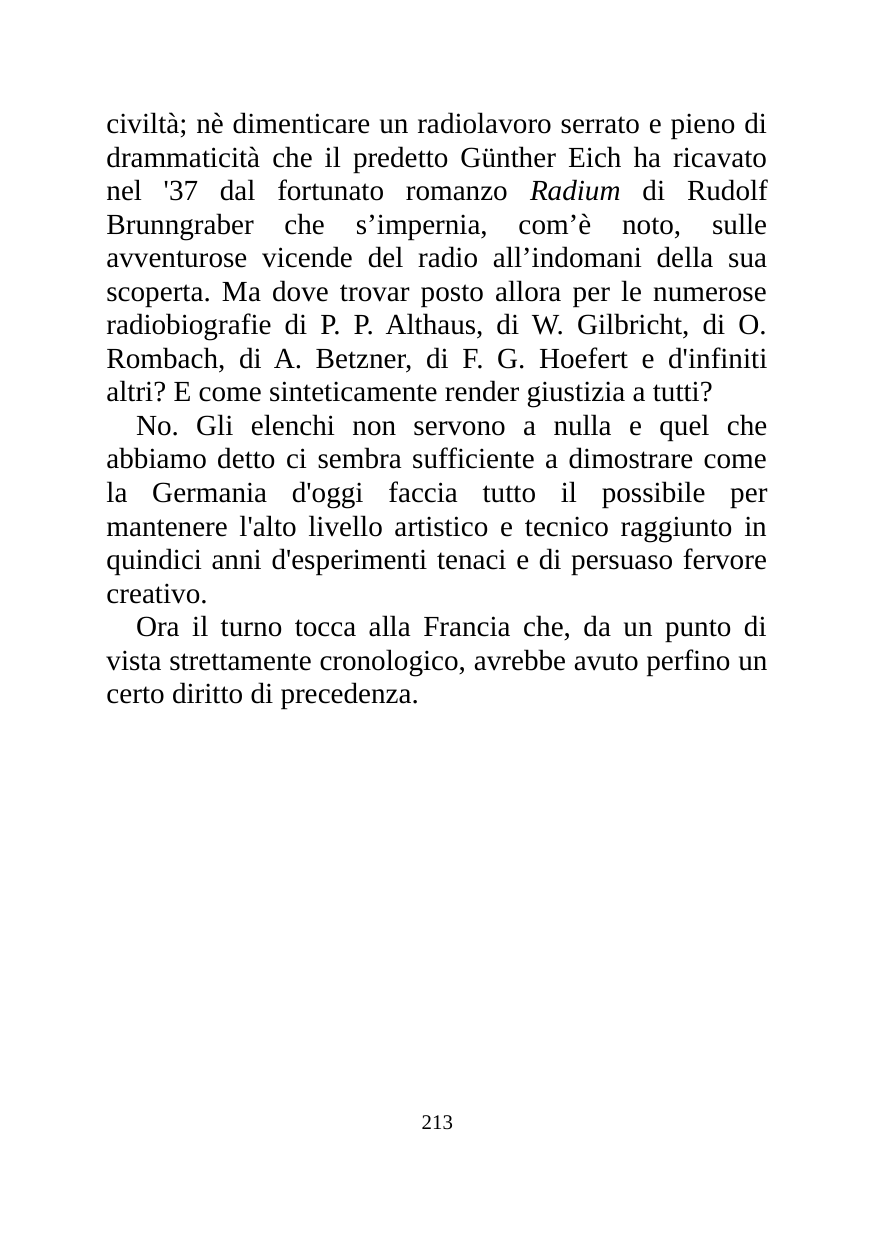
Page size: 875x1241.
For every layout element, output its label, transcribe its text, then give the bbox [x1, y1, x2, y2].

text civiltà; nè dimenticare un radiolavoro serrato e pieno di drammaticità che il predetto Günther Eich ha ricavato nel '37 dal fortunato romanzo Radium di Rudolf Brunngraber che s’impernia, com’è noto, sulle avventurose vicende del radio all’indomani della sua scoperta. Ma dove trovar posto allora per le numerose radiobiografie di P. P. Althaus, di W. Gilbricht, di O. Rombach, di A. Betzner, di F. G. Hoefert e d'infiniti altri? E come sinteticamente render giustizia a tutti? [106, 106, 768, 408]
text Ora il turno tocca alla Francia che, da un punto di vista strettamente cronologico, avrebbe avuto perfino un certo diritto di precedenza. [106, 609, 768, 710]
text No. Gli elenchi non servono a nulla e quel che abbiamo detto ci sembra sufficiente a dimostrare come la Germania d'oggi faccia tutto il possibile per mantenere l'alto livello artistico e tecnico raggiunto in quindici anni d'esperimenti tenaci e di persuaso fervore creativo. [106, 408, 768, 609]
